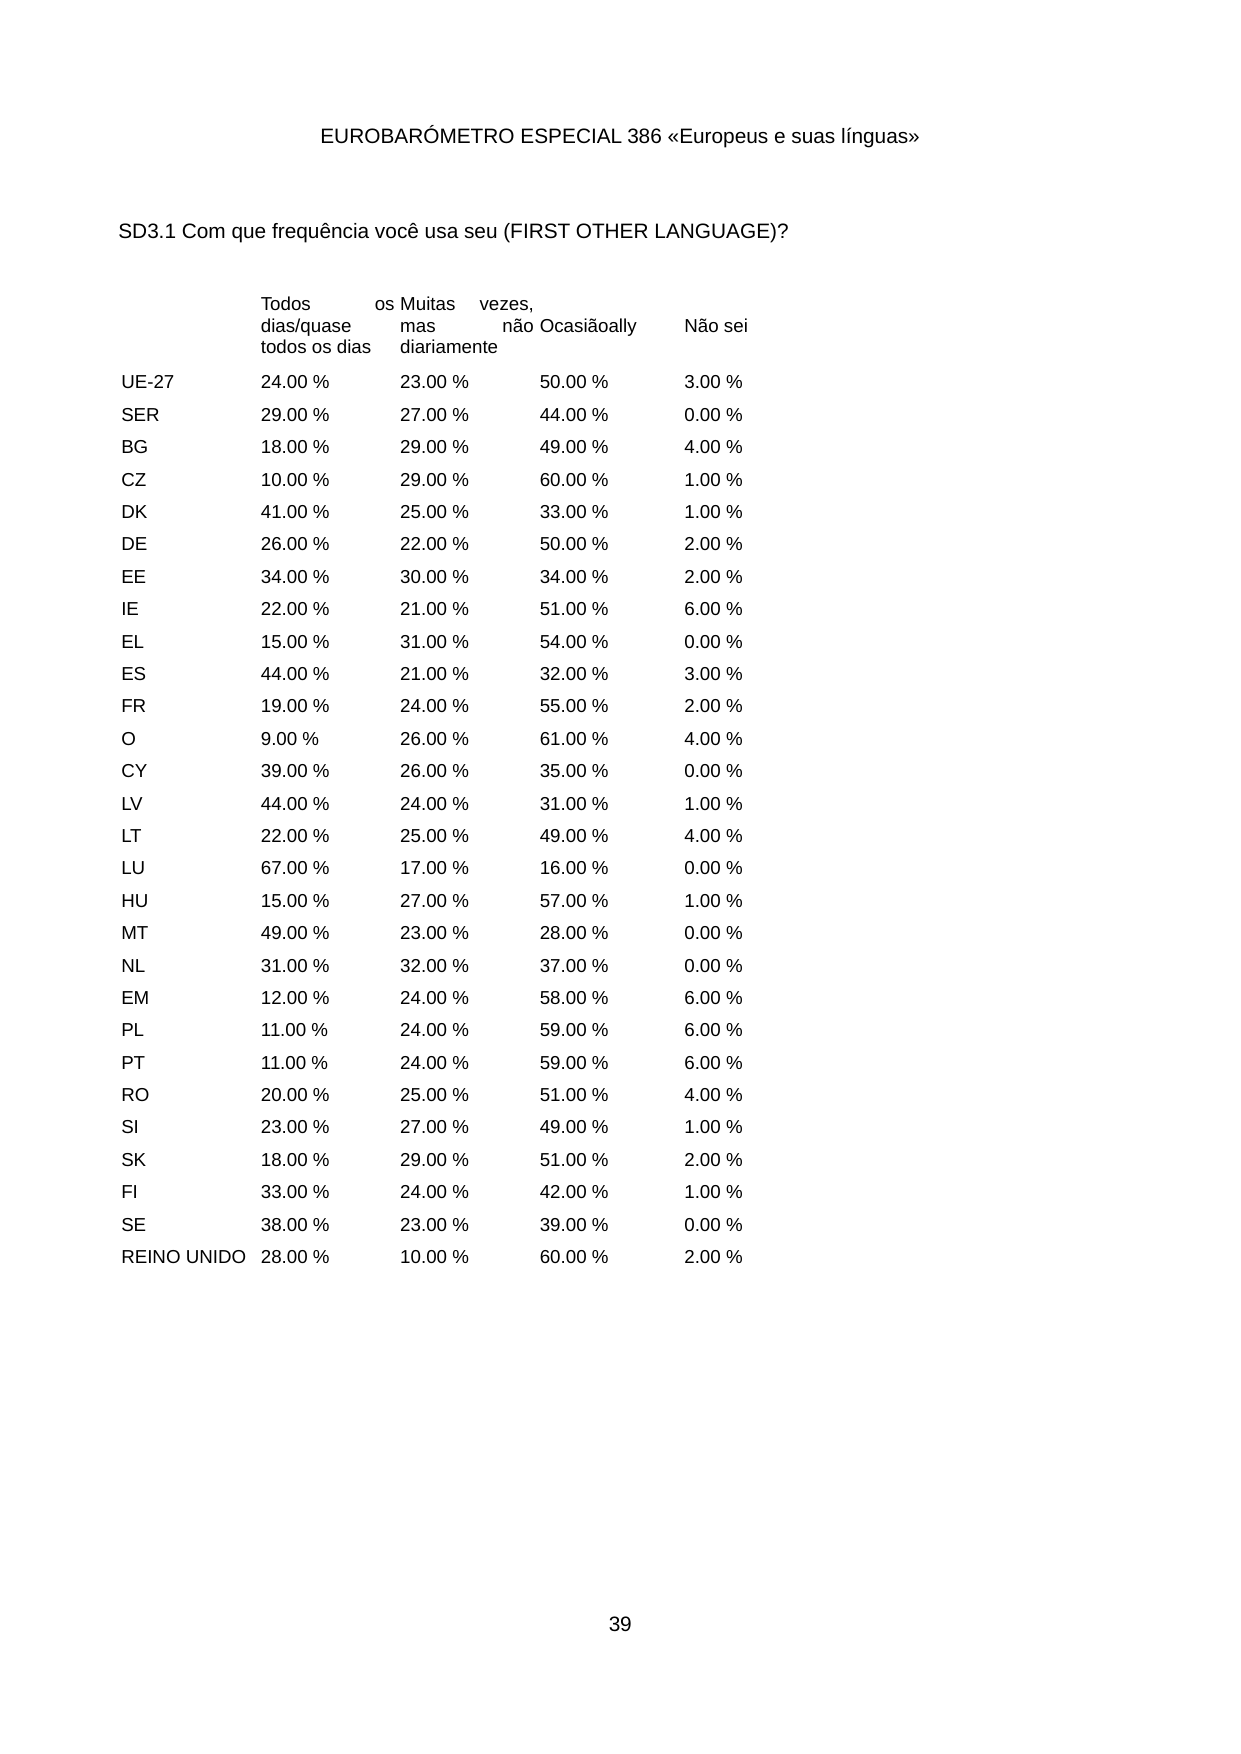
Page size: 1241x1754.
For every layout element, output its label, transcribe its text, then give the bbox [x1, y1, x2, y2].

table_cell EM [118, 981, 258, 1014]
table_cell 2,00 % [681, 528, 821, 560]
table_cell 44,00 % [258, 658, 397, 690]
table_header Todos os dias/quase todos os dias [258, 285, 397, 366]
table_cell 25,00 % [397, 819, 537, 852]
table_cell SI [118, 1111, 258, 1143]
table_cell 0,00 % [681, 398, 821, 431]
table_cell 60,00 % [537, 463, 681, 495]
table_cell 6,00 % [681, 981, 821, 1014]
table_cell PL [118, 1014, 258, 1046]
table_cell 32,00 % [537, 658, 681, 690]
table_cell 30,00 % [397, 560, 537, 593]
table_header Ocasiãoally [537, 285, 681, 366]
table_cell 49,00 % [537, 819, 681, 852]
table_cell 34,00 % [537, 560, 681, 593]
table_cell 26,00 % [397, 722, 537, 754]
table_cell 18,00 % [258, 1143, 397, 1176]
table_cell NL [118, 949, 258, 981]
table_cell FI [118, 1176, 258, 1208]
table_cell 33,00 % [537, 495, 681, 528]
table_cell 0,00 % [681, 755, 821, 787]
table_cell 23,00 % [397, 1208, 537, 1241]
table_cell 26,00 % [258, 528, 397, 560]
table_cell 24,00 % [397, 1046, 537, 1078]
table_cell 0,00 % [681, 625, 821, 657]
table_cell 50,00 % [537, 528, 681, 560]
table_cell 1,00 % [681, 463, 821, 495]
table_cell 57,00 % [537, 884, 681, 917]
table_cell 24,00 % [258, 366, 397, 398]
table_cell 42,00 % [537, 1176, 681, 1208]
table_cell SER [118, 398, 258, 431]
table_cell SE [118, 1208, 258, 1241]
table_cell 1,00 % [681, 1176, 821, 1208]
table_cell 31,00 % [397, 625, 537, 657]
table_cell 31,00 % [537, 787, 681, 819]
table_header Muitas vezes, mas não diariamente [397, 285, 537, 366]
table_cell 15,00 % [258, 625, 397, 657]
table_cell 0,00 % [681, 852, 821, 884]
table_cell 2,00 % [681, 560, 821, 593]
table_cell 29,00 % [397, 1143, 537, 1176]
table_header Não sei [681, 285, 821, 366]
table_cell 28,00 % [537, 917, 681, 949]
table_cell 27,00 % [397, 1111, 537, 1143]
table_cell UE-27 [118, 366, 258, 398]
table_cell RO [118, 1079, 258, 1111]
table_cell 51,00 % [537, 593, 681, 625]
table_cell CY [118, 755, 258, 787]
table_cell 24,00 % [397, 1176, 537, 1208]
table_cell 39,00 % [258, 755, 397, 787]
table_cell IE [118, 593, 258, 625]
table_cell 11,00 % [258, 1014, 397, 1046]
table_cell 0,00 % [681, 949, 821, 981]
table_cell DK [118, 495, 258, 528]
table_cell 27,00 % [397, 398, 537, 431]
table_cell 19,00 % [258, 690, 397, 722]
table_cell 0,00 % [681, 917, 821, 949]
table_cell 6,00 % [681, 1014, 821, 1046]
table_cell CZ [118, 463, 258, 495]
table_cell 9,00 % [258, 722, 397, 754]
table_cell MT [118, 917, 258, 949]
table_cell 4,00 % [681, 722, 821, 754]
table_cell 51,00 % [537, 1079, 681, 1111]
table_header [118, 285, 258, 366]
table_cell 59,00 % [537, 1046, 681, 1078]
table_cell 22,00 % [397, 528, 537, 560]
table_cell 49,00 % [258, 917, 397, 949]
table_cell 27,00 % [397, 884, 537, 917]
table_cell 10,00 % [397, 1241, 537, 1273]
table_cell 2,00 % [681, 1241, 821, 1273]
table_cell O [118, 722, 258, 754]
table_cell 4,00 % [681, 1079, 821, 1111]
table_cell 34,00 % [258, 560, 397, 593]
table_cell LV [118, 787, 258, 819]
table_cell 24,00 % [397, 690, 537, 722]
table_cell 37,00 % [537, 949, 681, 981]
table_cell LT [118, 819, 258, 852]
table_cell 55,00 % [537, 690, 681, 722]
table_cell 3,00 % [681, 366, 821, 398]
table_cell BG [118, 431, 258, 463]
table_cell 1,00 % [681, 884, 821, 917]
table_cell 2,00 % [681, 1143, 821, 1176]
table_cell LU [118, 852, 258, 884]
table_cell 20,00 % [258, 1079, 397, 1111]
table_cell 39,00 % [537, 1208, 681, 1241]
table_cell 38,00 % [258, 1208, 397, 1241]
table_cell 21,00 % [397, 658, 537, 690]
table_cell 26,00 % [397, 755, 537, 787]
table_cell DE [118, 528, 258, 560]
table_cell 60,00 % [537, 1241, 681, 1273]
table_cell REINO UNIDO [118, 1241, 258, 1273]
table_cell 24,00 % [397, 1014, 537, 1046]
table_cell 49,00 % [537, 431, 681, 463]
table_cell 44,00 % [537, 398, 681, 431]
table_cell 44,00 % [258, 787, 397, 819]
table_cell 54,00 % [537, 625, 681, 657]
table_cell 18,00 % [258, 431, 397, 463]
table_cell 15,00 % [258, 884, 397, 917]
table_cell 4,00 % [681, 431, 821, 463]
table_cell 23,00 % [397, 917, 537, 949]
table_cell 33,00 % [258, 1176, 397, 1208]
table_cell 41,00 % [258, 495, 397, 528]
table_cell 67,00 % [258, 852, 397, 884]
table_cell 25,00 % [397, 495, 537, 528]
table_cell 4,00 % [681, 819, 821, 852]
table_cell EL [118, 625, 258, 657]
table_cell 16,00 % [537, 852, 681, 884]
table_cell SK [118, 1143, 258, 1176]
table_cell 21,00 % [397, 593, 537, 625]
table_cell 2,00 % [681, 690, 821, 722]
table_cell EE [118, 560, 258, 593]
table_cell 59,00 % [537, 1014, 681, 1046]
table_cell 3,00 % [681, 658, 821, 690]
table_cell 22,00 % [258, 819, 397, 852]
table_cell 6,00 % [681, 1046, 821, 1078]
table_cell 24,00 % [397, 981, 537, 1014]
table_cell 31,00 % [258, 949, 397, 981]
table_cell 23,00 % [397, 366, 537, 398]
table_cell FR [118, 690, 258, 722]
table_cell 0,00 % [681, 1208, 821, 1241]
table_cell 6,00 % [681, 593, 821, 625]
table_cell 22,00 % [258, 593, 397, 625]
table_cell HU [118, 884, 258, 917]
table_cell 28,00 % [258, 1241, 397, 1273]
table_cell 24,00 % [397, 787, 537, 819]
table_cell 58,00 % [537, 981, 681, 1014]
table_cell 29,00 % [258, 398, 397, 431]
table_cell 32,00 % [397, 949, 537, 981]
table_cell 12,00 % [258, 981, 397, 1014]
table_cell 17,00 % [397, 852, 537, 884]
table_cell 29,00 % [397, 431, 537, 463]
table_cell 50,00 % [537, 366, 681, 398]
table_cell 11,00 % [258, 1046, 397, 1078]
table_cell 61,00 % [537, 722, 681, 754]
table_cell 35,00 % [537, 755, 681, 787]
table_cell 1,00 % [681, 495, 821, 528]
table_cell 10,00 % [258, 463, 397, 495]
table_cell 23,00 % [258, 1111, 397, 1143]
table_cell 1,00 % [681, 787, 821, 819]
table_cell 51,00 % [537, 1143, 681, 1176]
table_cell 1,00 % [681, 1111, 821, 1143]
table_cell PT [118, 1046, 258, 1078]
table_cell 29,00 % [397, 463, 537, 495]
table_cell 25,00 % [397, 1079, 537, 1111]
table_cell ES [118, 658, 258, 690]
text SD3.1 Com que frequência você usa seu (FIRST OTHER LANGUAGE)? [118, 219, 1122, 243]
table_cell 49,00 % [537, 1111, 681, 1143]
